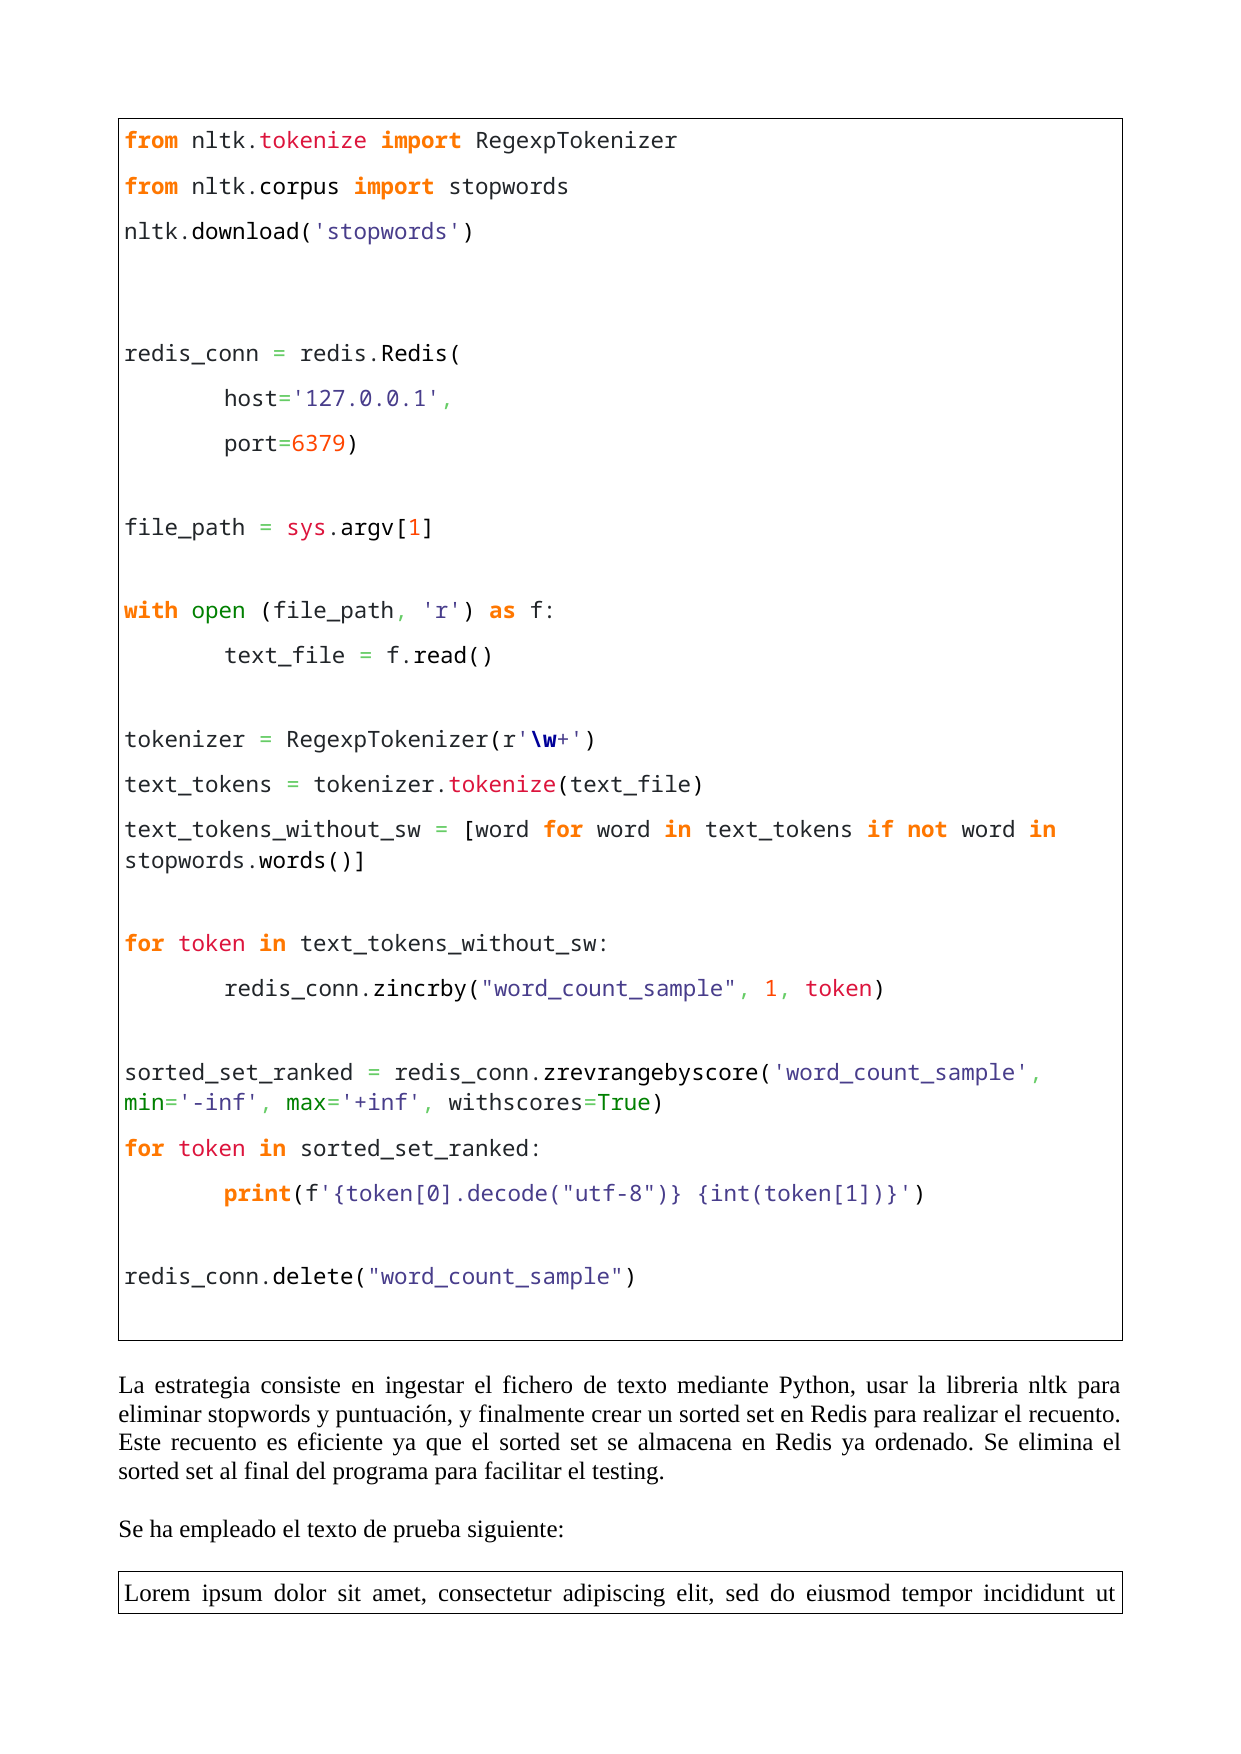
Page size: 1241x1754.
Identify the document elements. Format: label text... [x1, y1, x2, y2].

text Se ha empleado el texto de prueba siguiente: [118, 1514, 1122, 1542]
text La estrategia consiste en ingestar el fichero de texto mediante Python, usar la libreria nltk para eliminar stopwords y puntuación, y finalmente crear un sorted set en Redis para realizar el recuento. Este recuento es eficiente ya que el sorted set se almacena en Redis ya ordenado. Se elimina el sorted set al final del programa para facilitar el testing. [118, 1370, 1122, 1485]
table_header from nltk.tokenize import RegexpTokenizer from nltk.corpus import stopwords nltk.download('stopwords') redis_conn = redis.Redis( host='127.0.0.1', port=6379) file_path = sys.argv[1] with open (file_path, 'r') as f: text_file = f.read() tokenizer = RegexpTokenizer(r'\w+') text_tokens = tokenizer.tokenize(text_file) text_tokens_without_sw = [word for word in text_tokens if not word in stopwords.words()] for token in text_tokens_without_sw: redis_conn.zincrby("word_count_sample", 1, token) sorted_set_ranked = redis_conn.zrevrangebyscore('word_count_sample', min='-inf', max='+inf', withscores=True) for token in sorted_set_ranked: print(f'{token[0].decode("utf-8")} {int(token[1])}') redis_conn.delete("word_count_sample") [119, 119, 1122, 1340]
table_header Lorem ipsum dolor sit amet, consectetur adipiscing elit, sed do eiusmod tempor incididunt ut [119, 1572, 1122, 1612]
